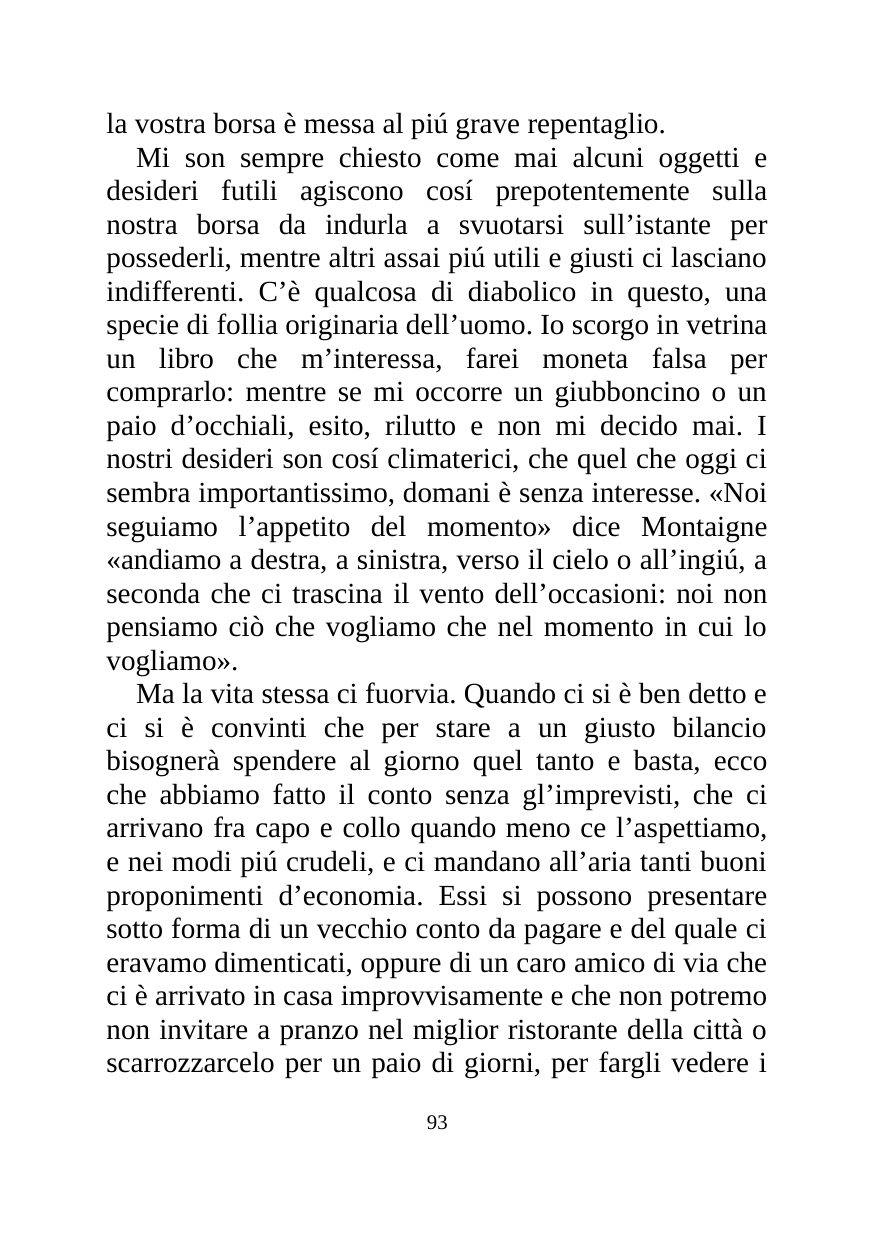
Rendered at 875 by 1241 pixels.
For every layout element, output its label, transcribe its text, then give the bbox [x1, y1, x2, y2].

text la vostra borsa è messa al piú grave repentaglio. [106, 106, 768, 140]
text Mi son sempre chiesto come mai alcuni oggetti e desideri futili agiscono cosí prepotentemente sulla nostra borsa da indurla a svuotarsi sull’istante per possederli, mentre altri assai piú utili e giusti ci lasciano indifferenti. C’è qualcosa di diabolico in questo, una specie di follia originaria dell’uomo. Io scorgo in vetrina un libro che m’interessa, farei moneta falsa per comprarlo: mentre se mi occorre un giubboncino o un paio d’occhiali, esito, rilutto e non mi decido mai. I nostri desideri son cosí climaterici, che quel che oggi ci sembra importantissimo, domani è senza interesse. «Noi seguiamo l’appetito del momento» dice Montaigne «andiamo a destra, a sinistra, verso il cielo o all’ingiú, a seconda che ci trascina il vento dell’occasioni: noi non pensiamo ciò che vogliamo che nel momento in cui lo vogliamo». [106, 140, 768, 676]
text Ma la vita stessa ci fuorvia. Quando ci si è ben detto e ci si è convinti che per stare a un giusto bilancio bisognerà spendere al giorno quel tanto e basta, ecco che abbiamo fatto il conto senza gl’imprevisti, che ci arrivano fra capo e collo quando meno ce l’aspettiamo, e nei modi piú crudeli, e ci mandano all’aria tanti buoni proponimenti d’economia. Essi si possono presentare sotto forma di un vecchio conto da pagare e del quale ci eravamo dimenticati, oppure di un caro amico di via che ci è arrivato in casa improvvisamente e che non potremo non invitare a pranzo nel miglior ristorante della città o scarrozzarcelo per un paio di giorni, per fargli vedere i [106, 676, 768, 1079]
